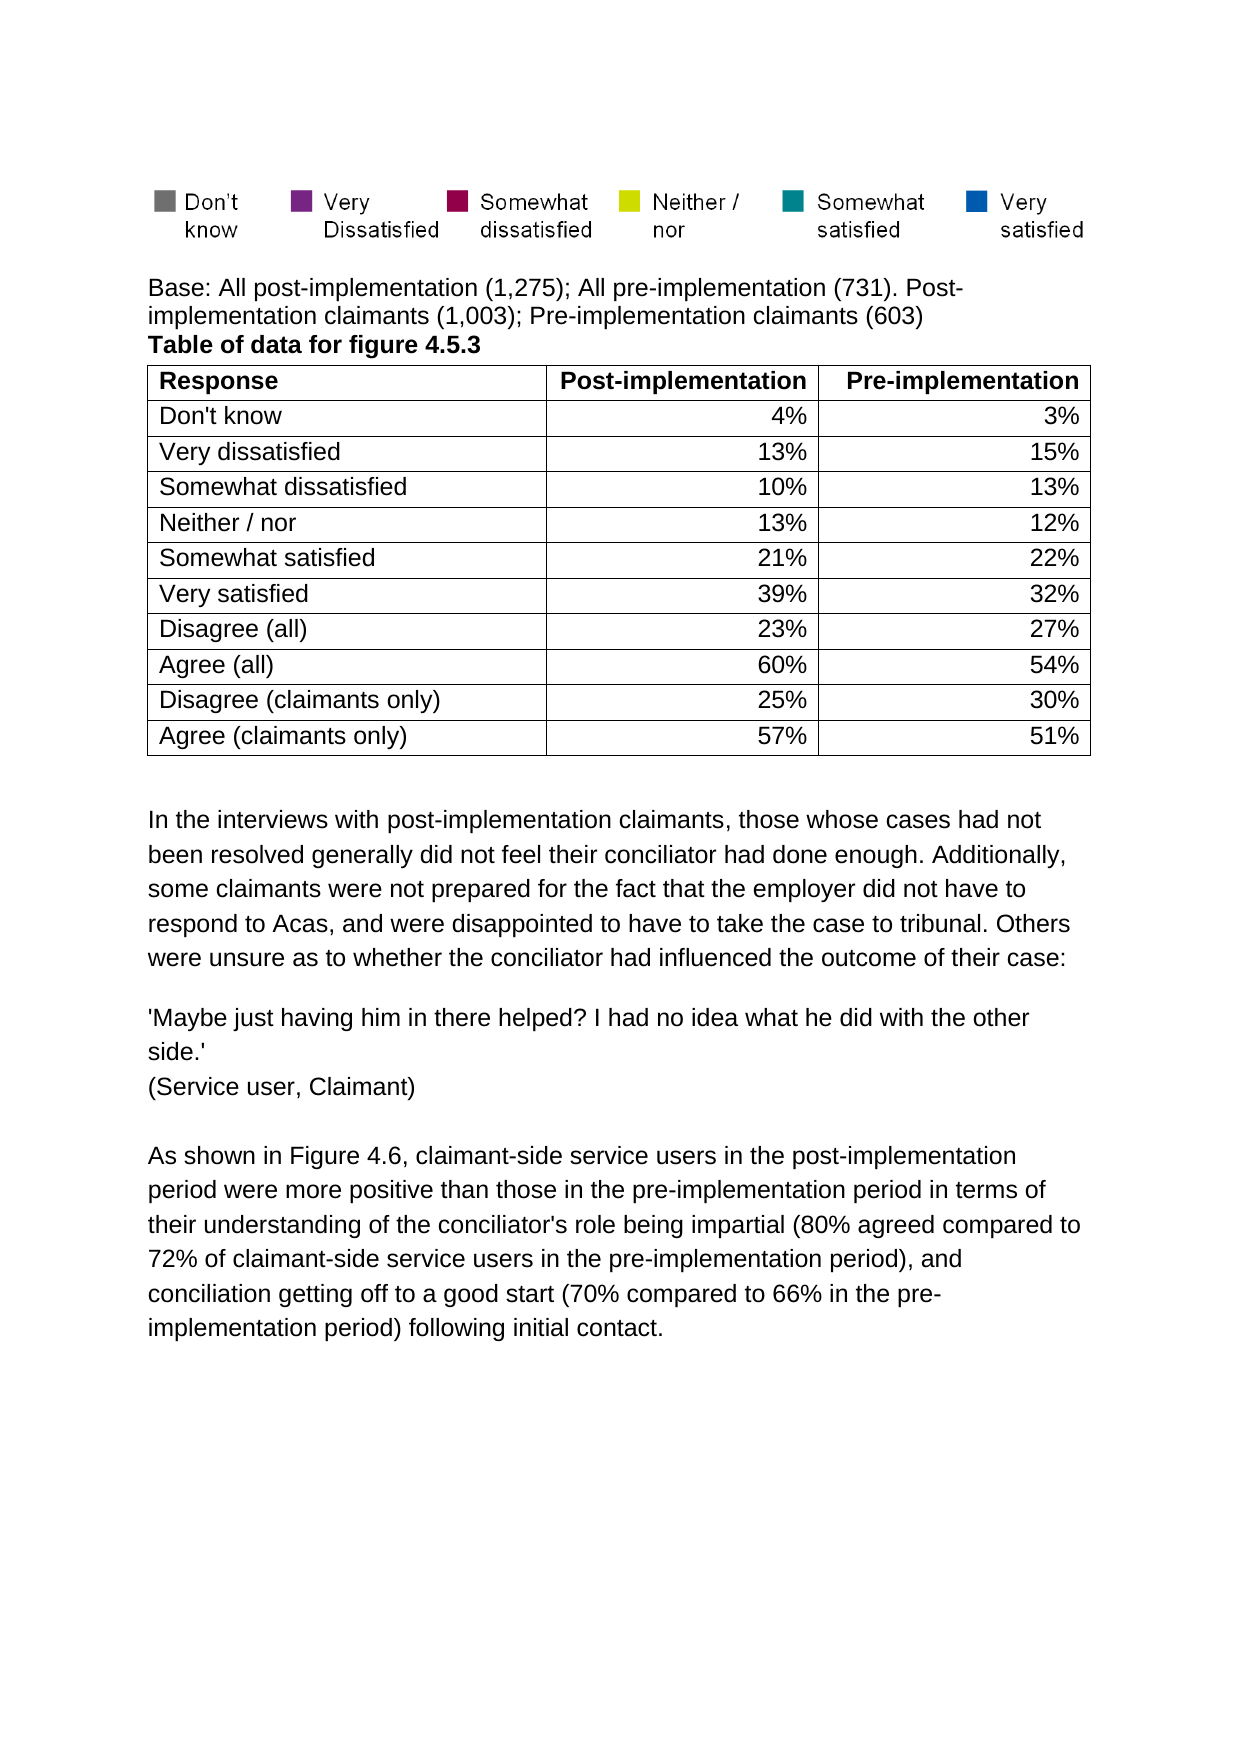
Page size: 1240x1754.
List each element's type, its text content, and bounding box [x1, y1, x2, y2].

text 'Maybe just having him in there helped? I had no idea what he did with the other side.' [148, 1003, 1092, 1066]
table_cell 21% [547, 543, 818, 578]
table_cell 54% [819, 650, 1090, 684]
table_cell 60% [547, 650, 818, 684]
table_cell 13% [547, 508, 818, 542]
table_cell 4% [547, 401, 818, 436]
table_cell 3% [819, 401, 1090, 436]
table_header Response [148, 366, 546, 400]
text As shown in Figure 4.6, claimant-side service users in the post-implementation period were more positive than those in the pre-implementation period in terms of their understanding of the conciliator's role being impartial (80% agreed compared to 72% of claimant-side service users in the pre-implementation period), and conciliation getting off to a good start (70% compared to 66% in the pre-implementation period) following initial contact. [148, 1141, 1092, 1342]
table_cell Disagree (claimants only) [148, 685, 546, 720]
table_cell 15% [819, 437, 1090, 471]
table_cell Somewhat dissatisfied [148, 472, 546, 507]
table_cell Don't know [148, 401, 546, 436]
table_cell Agree (claimants only) [148, 721, 546, 755]
table_cell 30% [819, 685, 1090, 720]
table_cell 23% [547, 614, 818, 649]
table_cell 57% [547, 721, 818, 755]
table_cell Disagree (all) [148, 614, 546, 649]
table_cell 25% [547, 685, 818, 720]
table_cell 39% [547, 579, 818, 613]
table_cell 51% [819, 721, 1090, 755]
text (Service user, Claimant) [148, 1072, 1092, 1100]
table_cell 22% [819, 543, 1090, 578]
table_cell 32% [819, 579, 1090, 613]
table_cell Agree (all) [148, 650, 546, 684]
table_cell 13% [547, 437, 818, 471]
text Table of data for figure 4.5.3 [148, 330, 1092, 359]
table_header Post-implementation [547, 366, 818, 400]
table_cell Very satisfied [148, 579, 546, 613]
table_cell 10% [547, 472, 818, 507]
table_header Pre-implementation [819, 366, 1090, 400]
table_cell Very dissatisfied [148, 437, 546, 471]
text In the interviews with post-implementation claimants, those whose cases had not been resolved generally did not feel their conciliator had done enough. Additionally, some claimants were not prepared for the fact that the employer did not have to respond to Acas, and were disappointed to have to take the case to tribunal. Others were unsure as to whether the conciliator had influenced the outcome of their case: [148, 805, 1092, 972]
table_cell 13% [819, 472, 1090, 507]
table_cell 27% [819, 614, 1090, 649]
table_cell Neither / nor [148, 508, 546, 542]
table_cell Somewhat satisfied [148, 543, 546, 578]
table_cell 12% [819, 508, 1090, 542]
text Base: All post-implementation (1,275); All pre-implementation (731). Post-implementation claimants (1,003); Pre-implementation claimants (603) [148, 273, 1092, 330]
